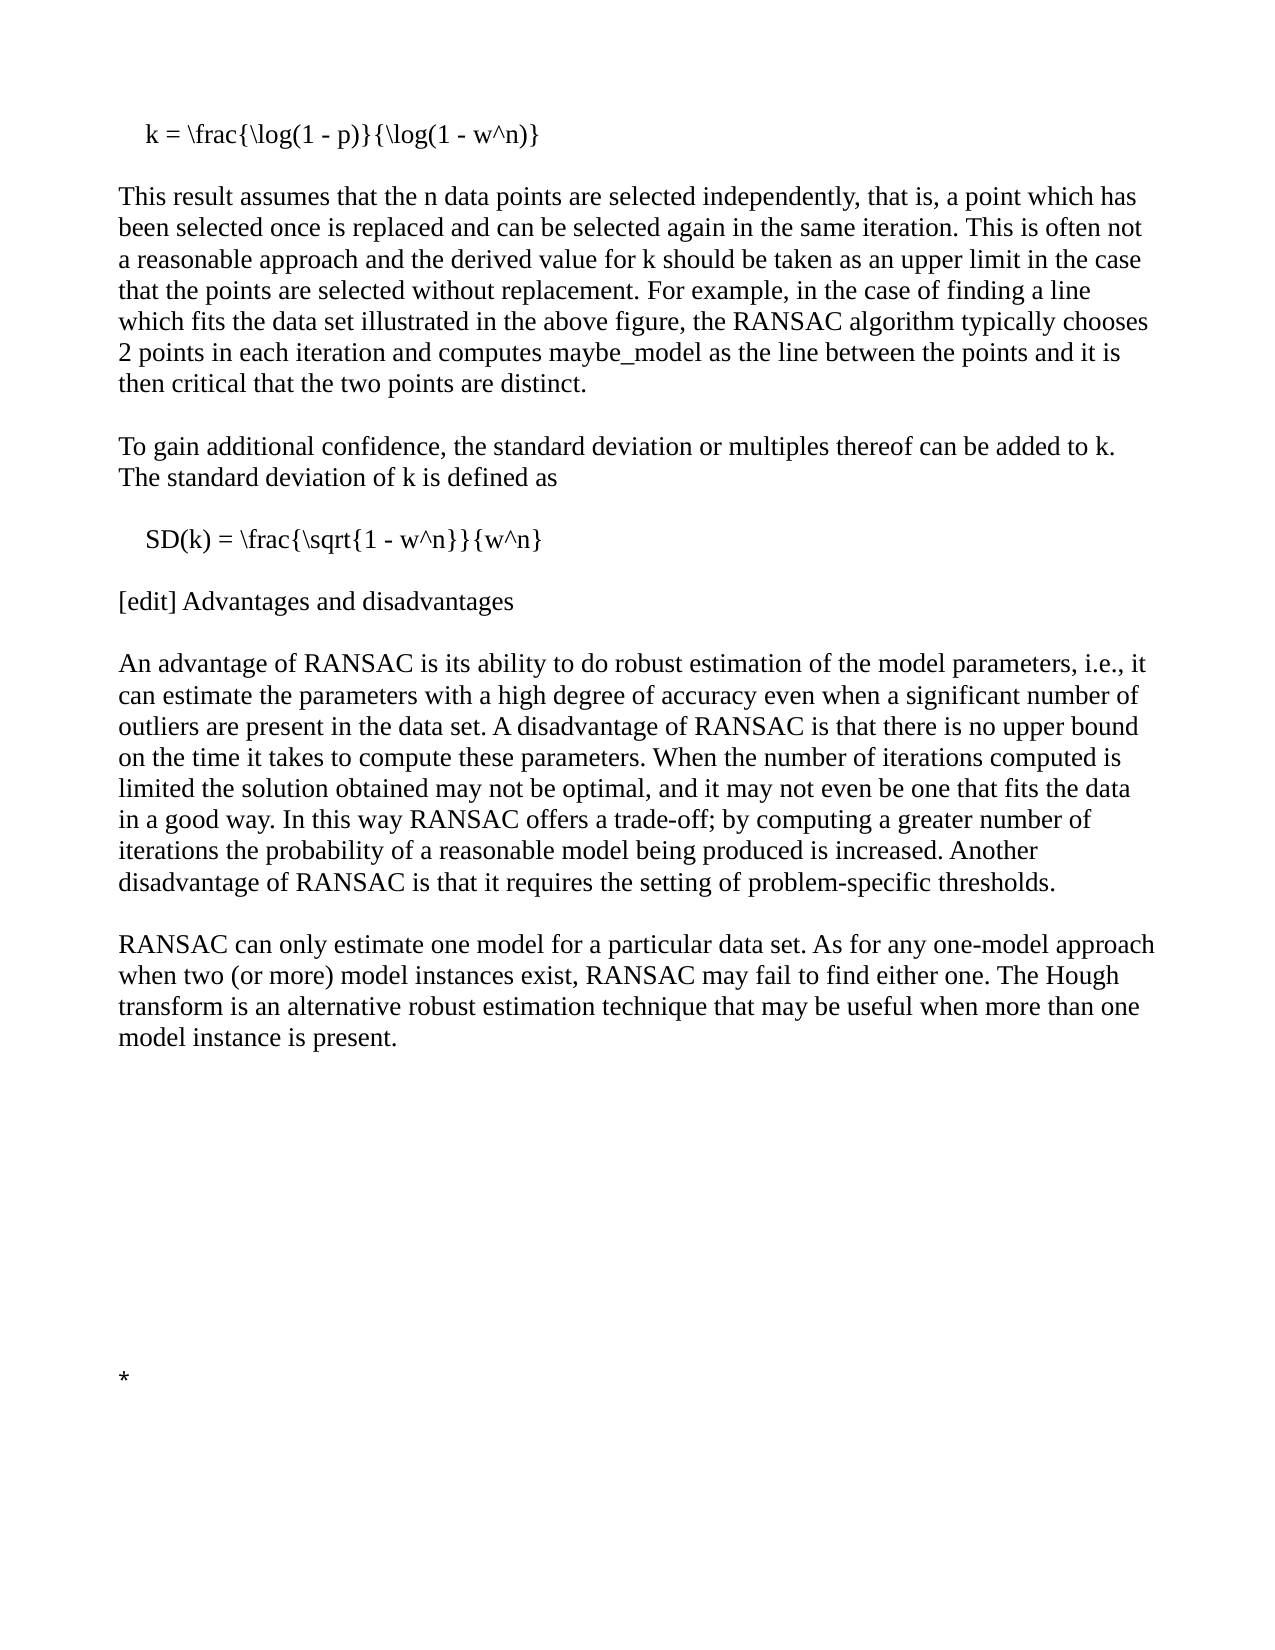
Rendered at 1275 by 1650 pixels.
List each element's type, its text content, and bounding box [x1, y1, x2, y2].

text This result assumes that the n data points are selected independently, that is, a point which has been selected once is replaced and can be selected again in the same iteration. This is often not a reasonable approach and the derived value for k should be taken as an upper limit in the case that the points are selected without replacement. For example, in the case of finding a line which fits the data set illustrated in the above figure, the RANSAC algorithm typically chooses 2 points in each iteration and computes maybe_model as the line between the points and it is then critical that the two points are distinct. [118, 180, 1157, 398]
text To gain additional confidence, the standard deviation or multiples thereof can be added to k. The standard deviation of k is defined as [118, 429, 1157, 492]
text [edit] Advantages and disadvantages [118, 585, 1157, 616]
text k = \frac{\log(1 - p)}{\log(1 - w^n)} [118, 118, 1157, 149]
text RANSAC can only estimate one model for a particular data set. As for any one-model approach when two (or more) model instances exist, RANSAC may fail to find either one. The Hough transform is an alternative robust estimation technique that may be useful when more than one model instance is present. [118, 928, 1157, 1052]
text SD(k) = \frac{\sqrt{1 - w^n}}{w^n} [118, 523, 1157, 554]
text An advantage of RANSAC is its ability to do robust estimation of the model parameters, i.e., it can estimate the parameters with a high degree of accuracy even when a significant number of outliers are present in the data set. A disadvantage of RANSAC is that there is no upper bound on the time it takes to compute these parameters. When the number of iterations computed is limited the solution obtained may not be optimal, and it may not even be one that fits the data in a good way. In this way RANSAC offers a trade-off; by computing a greater number of iterations the probability of a reasonable model being produced is increased. Another disadvantage of RANSAC is that it requires the setting of problem-specific thresholds. [118, 648, 1157, 897]
text * [118, 1365, 1157, 1394]
